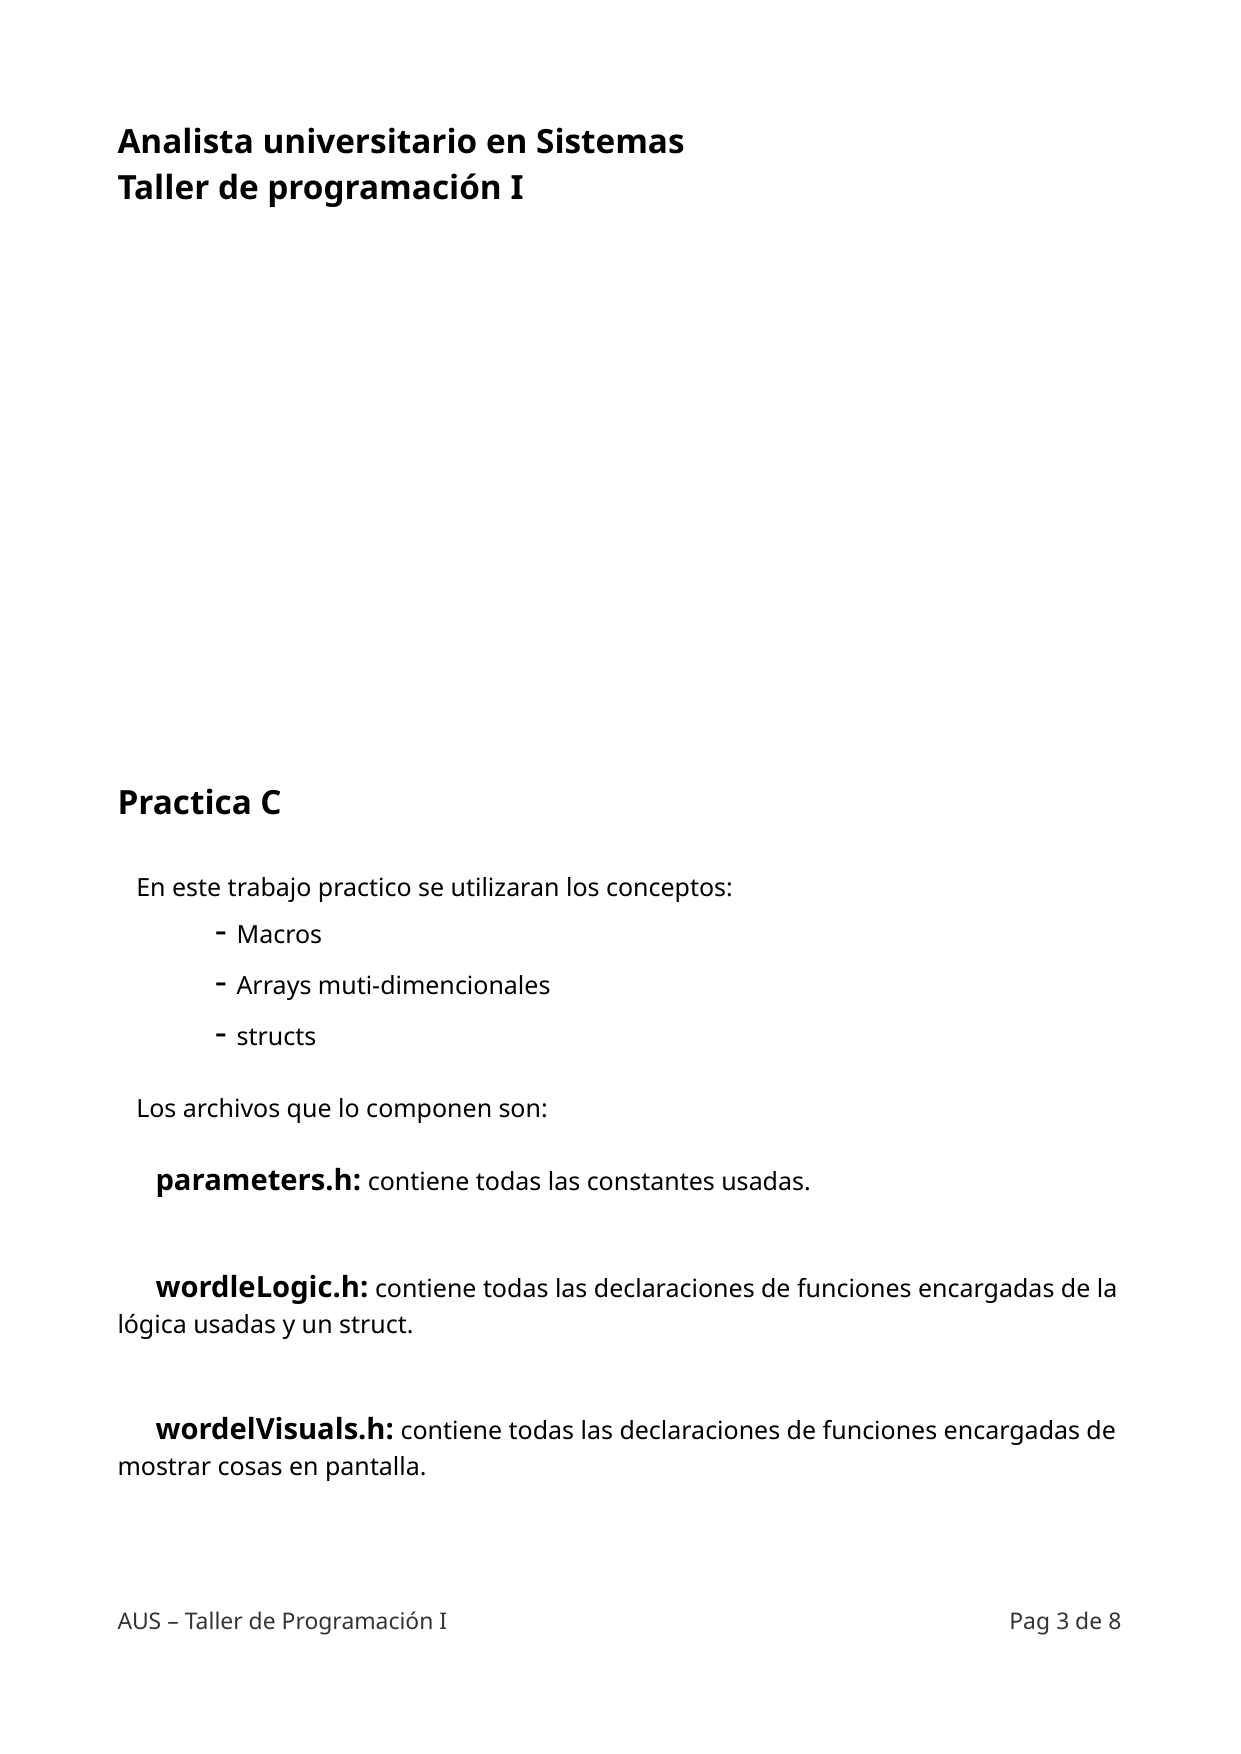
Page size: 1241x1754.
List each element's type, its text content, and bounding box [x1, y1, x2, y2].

text Practica C [117, 779, 1123, 824]
text Los archivos que lo componen son: [117, 1091, 1123, 1125]
text wordleLogic.h: contiene todas las declaraciones de funciones encargadas de la lógica usadas y un struct. [117, 1267, 1123, 1341]
text - structs [117, 1006, 1123, 1057]
text - Macros [117, 904, 1123, 955]
text En este trabajo practico se utilizaran los conceptos: [117, 869, 1123, 904]
text - Arrays muti-dimencionales [117, 955, 1123, 1006]
text parameters.h: contiene todas las constantes usadas. [117, 1159, 1123, 1199]
text wordelVisuals.h: contiene todas las declaraciones de funciones encargadas de mostrar cosas en pantalla. [117, 1409, 1123, 1482]
